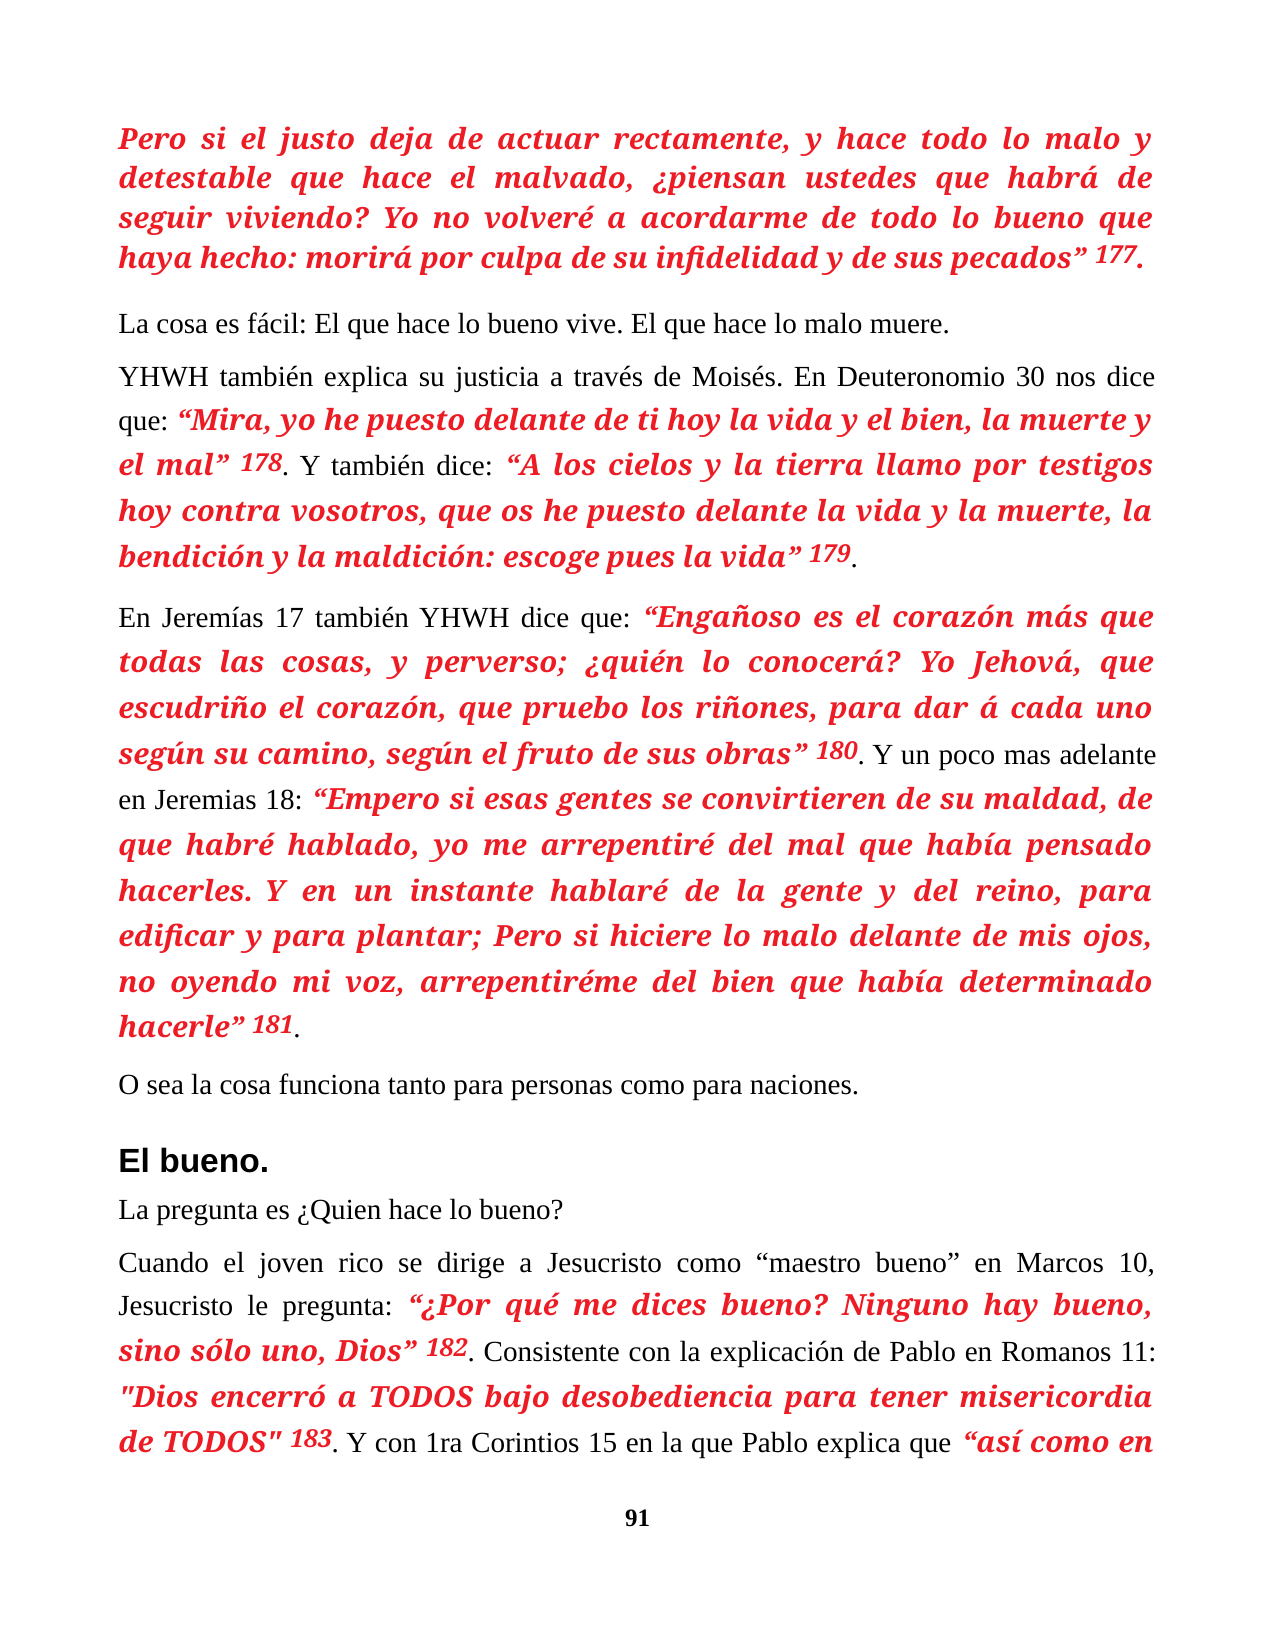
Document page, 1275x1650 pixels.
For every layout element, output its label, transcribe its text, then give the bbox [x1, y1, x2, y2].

text O sea la cosa funciona tanto para personas como para naciones. [118, 1067, 1157, 1100]
text YHWH también explica su justicia a través de Moisés. En Deuteronomio 30 nos dice que: “Mira, yo he puesto delante de ti hoy la vida y el bien, la muerte y el mal” . Y también dice: “A los cielos y la tierra llamo por testigos hoy contra vosotros, que os he puesto delante la vida y la muerte, la bendición y la maldición: escoge pues la vida” . [118, 359, 1157, 576]
text La cosa es fácil: El que hace lo bueno vive. El que hace lo malo muere. [118, 306, 1157, 340]
text En Jeremías 17 también YHWH dice que: “Engañoso es el corazón más que todas las cosas, y perverso; ¿quién lo conocerá? Yo Jehová, que escudriño el corazón, que pruebo los riñones, para dar á cada uno según su camino, según el fruto de sus obras” . Y un poco mas adelante en Jeremias 18: “Empero si esas gentes se convirtieren de su maldad, de que habré hablado, yo me arrepentiré del mal que había pensado hacerles. Y en un instante hablaré de la gente y del reino, para edificar y para plantar; Pero si hiciere lo malo delante de mis ojos, no oyendo mi voz, arrepentiréme del bien que había determinado hacerle” . [118, 596, 1157, 1046]
text Cuando el joven rico se dirige a Jesucristo como “maestro bueno” en Marcos 10, Jesucristo le pregunta: “¿Por qué me dices bueno? Ninguno hay bueno, sino sólo uno, Dios” . Consistente con la explicación de Pablo en Romanos 11: "Dios encerró a TODOS bajo desobediencia para tener misericordia de TODOS" . Y con 1ra Corintios 15 en la que Pablo explica que “así como en [118, 1245, 1157, 1461]
text La pregunta es ¿Quien hace lo bueno? [118, 1192, 1157, 1226]
subtitle El bueno. [118, 1141, 1157, 1179]
text Pero si el justo deja de actuar rectamente, y hace todo lo malo y detestable que hace el malvado, ¿piensan ustedes que habrá de seguir viviendo? Yo no volveré a acordarme de todo lo bueno que haya hecho: morirá por culpa de su infidelidad y de sus pecados” . [118, 118, 1157, 277]
